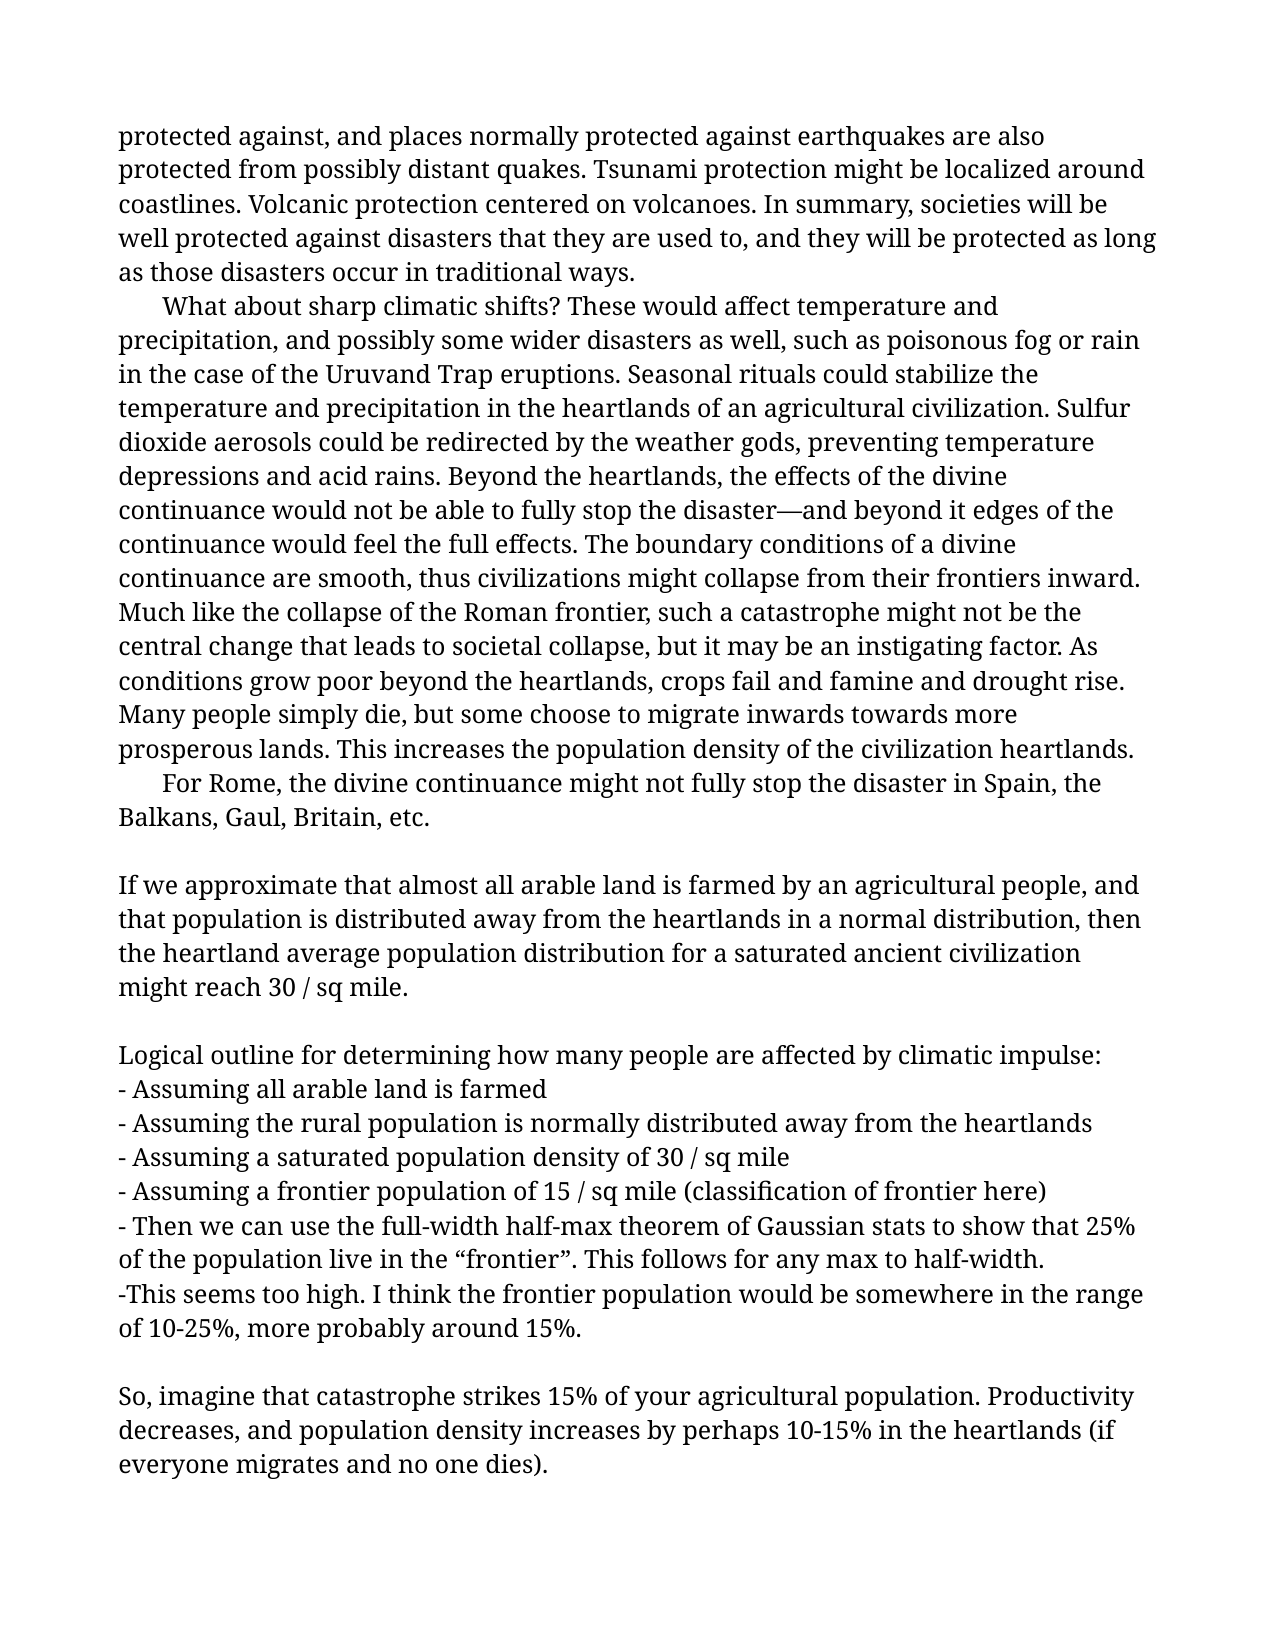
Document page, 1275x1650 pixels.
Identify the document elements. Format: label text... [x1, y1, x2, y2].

text - Assuming a frontier population of 15 / sq mile (classification of frontier here) [118, 1174, 1157, 1208]
text - Then we can use the full-width half-max theorem of Gaussian stats to show that 25% of the population live in the “frontier”. This follows for any max to half-width. [118, 1208, 1157, 1276]
text So, imagine that catastrophe strikes 15% of your agricultural population. Productivity decreases, and population density increases by perhaps 10-15% in the heartlands (if everyone migrates and no one dies). [118, 1378, 1157, 1481]
text protected against, and places normally protected against earthquakes are also protected from possibly distant quakes. Tsunami protection might be localized around coastlines. Volcanic protection centered on volcanoes. In summary, societies will be well protected against disasters that they are used to, and they will be protected as long as those disasters occur in traditional ways. [118, 118, 1157, 288]
text If we approximate that almost all arable land is farmed by an agricultural people, and that population is distributed away from the heartlands in a normal distribution, then the heartland average population distribution for a saturated ancient civilization might reach 30 / sq mile. [118, 867, 1157, 1004]
text What about sharp climatic shifts? These would affect temperature and precipitation, and possibly some wider disasters as well, such as poisonous fog or rain in the case of the Uruvand Trap eruptions. Seasonal rituals could stabilize the temperature and precipitation in the heartlands of an agricultural civilization. Sulfur dioxide aerosols could be redirected by the weather gods, preventing temperature depressions and acid rains. Beyond the heartlands, the effects of the divine continuance would not be able to fully stop the disaster—and beyond it edges of the continuance would feel the full effects. The boundary conditions of a divine continuance are smooth, thus civilizations might collapse from their frontiers inward. Much like the collapse of the Roman frontier, such a catastrophe might not be the central change that leads to societal collapse, but it may be an instigating factor. As conditions grow poor beyond the heartlands, crops fail and famine and drought rise. Many people simply die, but some choose to migrate inwards towards more prosperous lands. This increases the population density of the civilization heartlands. [118, 288, 1157, 765]
text - Assuming a saturated population density of 30 / sq mile [118, 1140, 1157, 1174]
text - Assuming the rural population is normally distributed away from the heartlands [118, 1106, 1157, 1140]
text For Rome, the divine continuance might not fully stop the disaster in Spain, the Balkans, Gaul, Britain, etc. [118, 765, 1157, 833]
text - Assuming all arable land is farmed [118, 1072, 1157, 1106]
text -This seems too high. I think the frontier population would be somewhere in the range of 10-25%, more probably around 15%. [118, 1276, 1157, 1344]
text Logical outline for determining how many people are affected by climatic impulse: [118, 1038, 1157, 1072]
